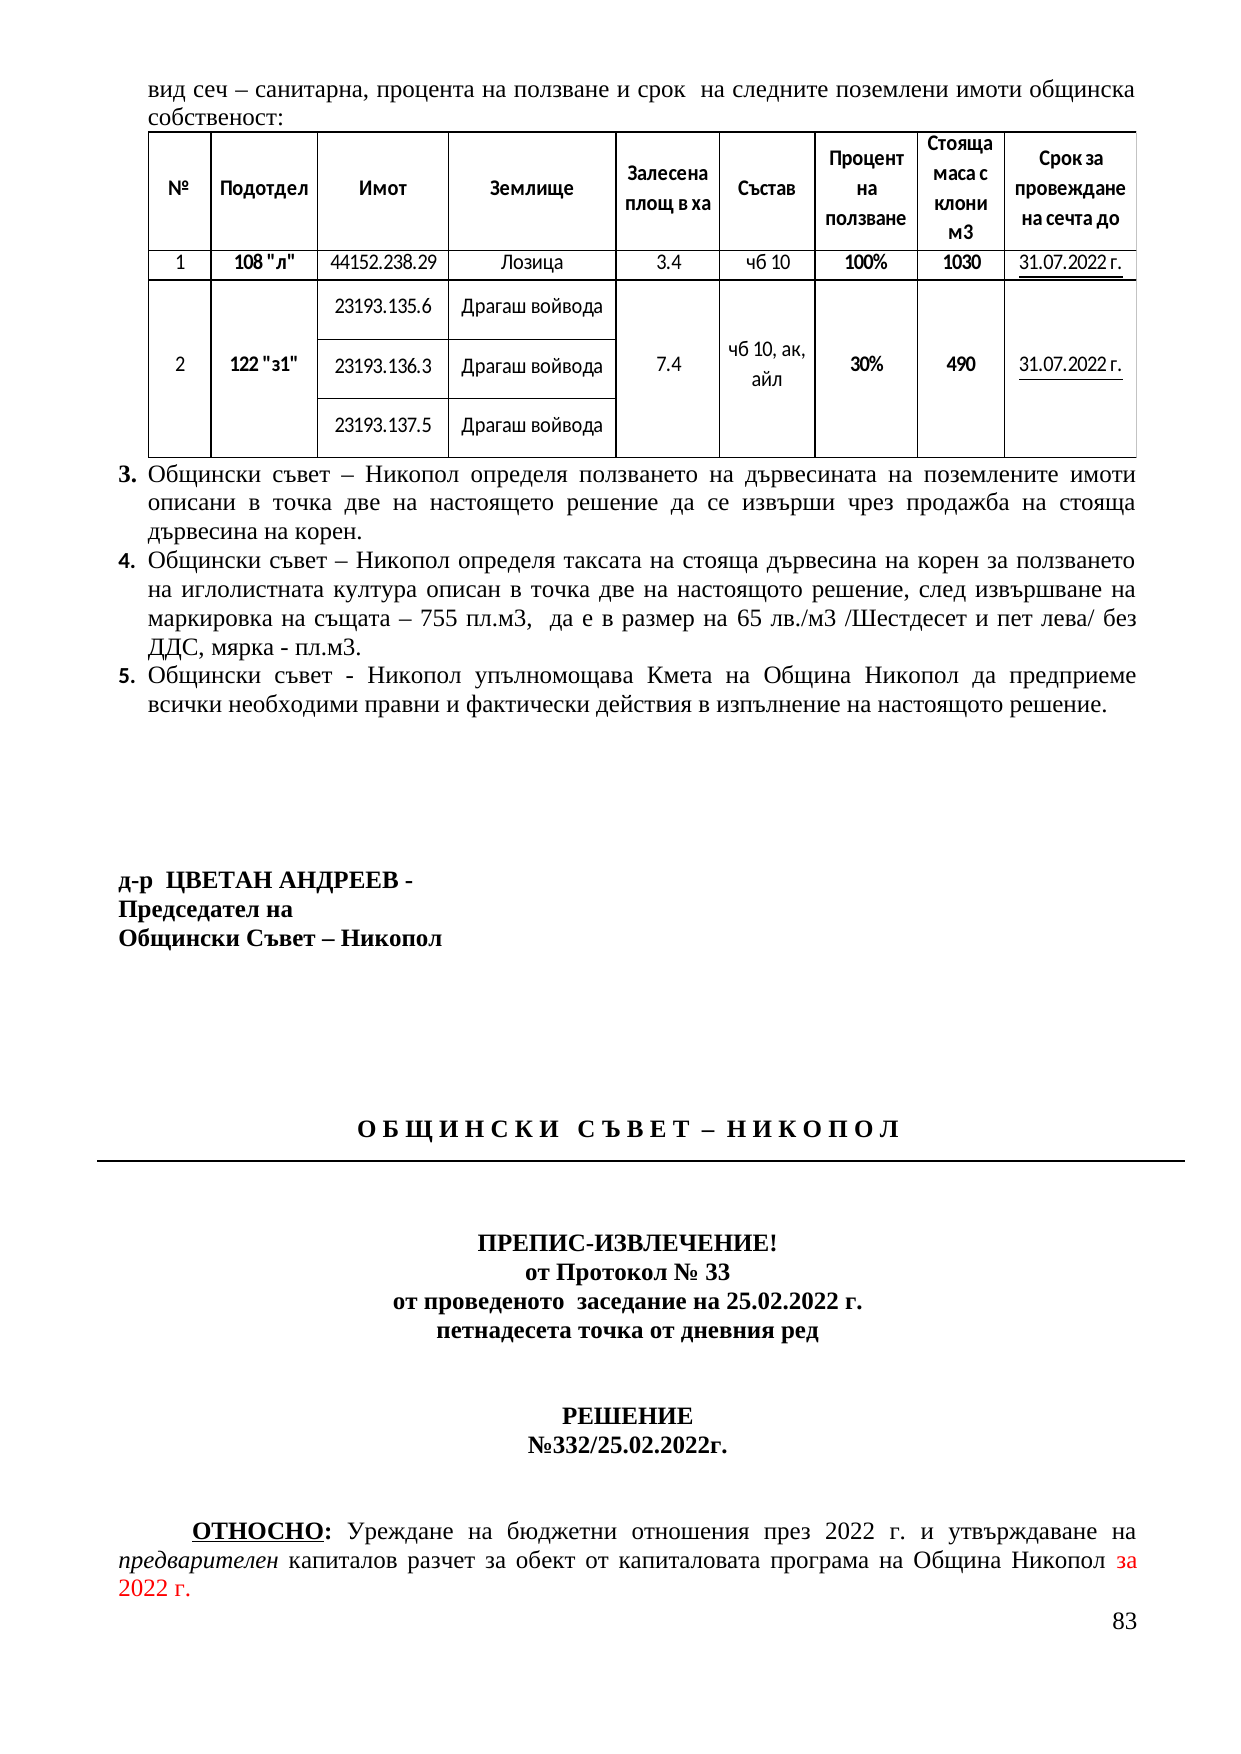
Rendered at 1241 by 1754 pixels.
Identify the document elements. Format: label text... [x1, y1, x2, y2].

text №332/25.02.2022г. [118, 1430, 1137, 1458]
text от Протокол № 33 [118, 1257, 1137, 1286]
text д-р ЦВЕТАН АНДРЕЕВ - [118, 865, 1137, 894]
list Общински съвет – Никопол определя ползването на дървесината на поземлените имоти описани в точка две на настоящето решение да се извърши чрез продажба на стояща дървесина на корен. [118, 459, 1137, 545]
subtitle О Б Щ И Н С К И С Ъ В Е Т – Н И К О П О Л [118, 1114, 1137, 1143]
text ОТНОСНО: Уреждане на бюджетни отношения през 2022 г. и утвърждаване на предварителен капиталов разчет за обект от капиталовата програма на Община Никопол за 2022 г. [118, 1516, 1137, 1602]
list вид сеч – санитарна, процента на ползване и срок на следните поземлени имоти общинска собственост: [118, 74, 1137, 131]
text от проведеното заседание на 25.02.2022 г. [118, 1286, 1137, 1315]
text петнадесета точка от дневния ред [118, 1315, 1137, 1343]
text РЕШЕНИЕ [118, 1401, 1137, 1430]
text Председател на [118, 894, 1137, 923]
text Общински Съвет – Никопол [118, 923, 1137, 952]
text ПРЕПИС-ИЗВЛЕЧЕНИЕ! [118, 1228, 1137, 1257]
list Общински съвет - Никопол упълномощава Кмета на Община Никопол да предприеме всички необходими правни и фактически действия в изпълнение на настоящото решение. [118, 660, 1137, 718]
list Общински съвет – Никопол определя таксата на стояща дървесина на корен за ползването на иглолистната култура описан в точка две на настоящото решение, след извършване на маркировка на същата – 755 пл.м3, да е в размер на 65 лв./м3 /Шестдесет и пет лева/ без ДДС, мярка - пл.м3. [118, 545, 1137, 660]
